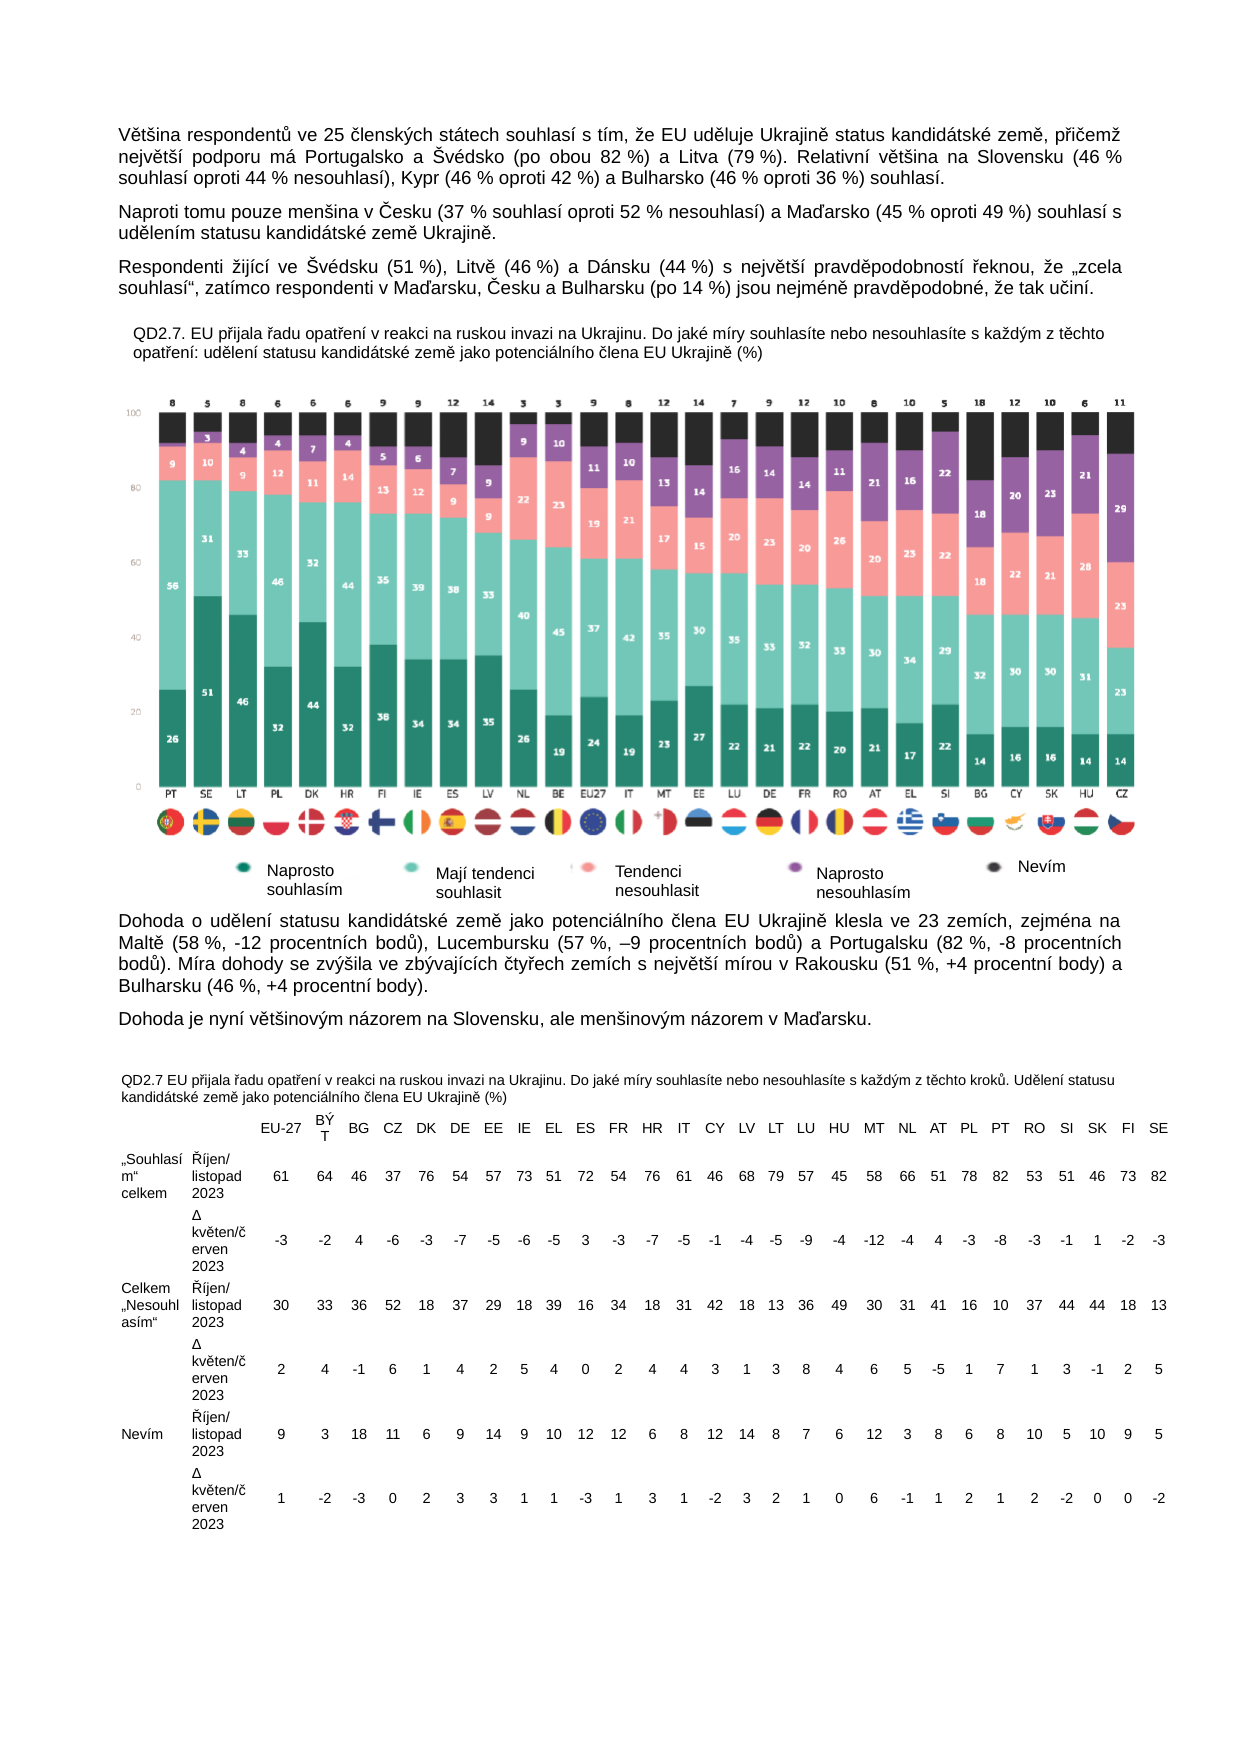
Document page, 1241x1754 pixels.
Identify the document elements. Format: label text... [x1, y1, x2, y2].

table_cell Říjen/listopad 2023 [189, 1148, 254, 1204]
table_cell RO [1016, 1109, 1052, 1148]
table_cell 3 [732, 1462, 761, 1535]
table_cell -8 [984, 1204, 1016, 1277]
text Dohoda o udělení statusu kandidátské země jako potenciálního člena EU Ukrajině klesla ve 23 zemích, zejména na Maltě (58 %, -12 procentních bodů), Lucembursku (57 %, –9 procentních bodů) a Portugalsku (82 %, -8 procentních bodů). Míra dohody se zvýšila ve zbývajících čtyřech zemích s největší mírou v Rakousku (51 %, +4 procentní body) a Bulharsku (46 %, +4 procentní body). [118, 311, 1122, 996]
table_cell -5 [477, 1204, 510, 1277]
table_cell 10 [984, 1277, 1016, 1333]
table_cell Δ květen/červen 2023 [189, 1333, 254, 1406]
table_cell -1 [698, 1204, 732, 1277]
table_cell [189, 1109, 254, 1148]
table_cell SE [1142, 1109, 1175, 1148]
table_cell 61 [670, 1148, 698, 1204]
table_cell 13 [1142, 1277, 1175, 1333]
table_cell 1 [1016, 1333, 1052, 1406]
table_cell 1 [254, 1462, 308, 1535]
table_cell 12 [856, 1406, 892, 1462]
table_cell [118, 1462, 189, 1535]
table_cell 9 [1114, 1406, 1142, 1462]
table_cell -3 [954, 1204, 984, 1277]
table_cell 1 [510, 1462, 538, 1535]
table_cell -2 [1142, 1462, 1175, 1535]
table_cell -5 [670, 1204, 698, 1277]
table_cell -3 [1016, 1204, 1052, 1277]
table_cell -6 [376, 1204, 409, 1277]
table_cell EE [477, 1109, 510, 1148]
table_cell 46 [698, 1148, 732, 1204]
table_cell NL [892, 1109, 923, 1148]
table_cell EU-27 [254, 1109, 308, 1148]
table_cell 57 [477, 1148, 510, 1204]
table_cell PL [954, 1109, 984, 1148]
table_cell 7 [984, 1333, 1016, 1406]
table_cell 58 [856, 1148, 892, 1204]
table_cell 34 [602, 1277, 635, 1333]
table_cell 82 [1142, 1148, 1175, 1204]
table_cell [118, 1204, 189, 1277]
table_cell IT [670, 1109, 698, 1148]
table_cell 18 [635, 1277, 669, 1333]
table_cell 4 [822, 1333, 856, 1406]
table_cell 44 [1081, 1277, 1114, 1333]
table_cell 1 [923, 1462, 954, 1535]
table_cell 42 [698, 1277, 732, 1333]
table_cell 30 [254, 1277, 308, 1333]
table_cell 8 [670, 1406, 698, 1462]
table_cell 0 [822, 1462, 856, 1535]
table_cell 2 [1016, 1462, 1052, 1535]
table_cell -1 [1081, 1333, 1114, 1406]
table_cell 82 [984, 1148, 1016, 1204]
table_cell [118, 1333, 189, 1406]
table_cell 12 [602, 1406, 635, 1462]
table_cell 5 [1142, 1333, 1175, 1406]
table_cell 53 [1016, 1148, 1052, 1204]
table_cell 6 [409, 1406, 443, 1462]
picture [221, 849, 1009, 886]
table_cell 8 [761, 1406, 790, 1462]
table_cell Říjen/listopad 2023 [189, 1277, 254, 1333]
table_cell -3 [254, 1204, 308, 1277]
table_cell HU [822, 1109, 856, 1148]
table_cell 64 [308, 1148, 341, 1204]
table_cell 16 [569, 1277, 602, 1333]
table_cell 18 [510, 1277, 538, 1333]
table_cell 61 [254, 1148, 308, 1204]
table_cell 52 [376, 1277, 409, 1333]
table_cell 1 [538, 1462, 569, 1535]
table_cell Celkem „Nesouhlasím“ [118, 1277, 189, 1333]
table_cell 46 [1081, 1148, 1114, 1204]
table_cell 0 [1081, 1462, 1114, 1535]
table_cell 9 [443, 1406, 477, 1462]
table_cell 4 [308, 1333, 341, 1406]
table_cell -4 [892, 1204, 923, 1277]
table_cell 33 [308, 1277, 341, 1333]
table_cell 3 [761, 1333, 790, 1406]
table_cell -2 [698, 1462, 732, 1535]
table_cell -2 [1114, 1204, 1142, 1277]
table_cell 5 [510, 1333, 538, 1406]
table_cell 54 [602, 1148, 635, 1204]
table_cell 66 [892, 1148, 923, 1204]
table_cell -5 [923, 1333, 954, 1406]
table_cell 9 [254, 1406, 308, 1462]
table_cell 7 [790, 1406, 822, 1462]
table_cell 6 [635, 1406, 669, 1462]
table_cell 76 [409, 1148, 443, 1204]
table_cell -4 [822, 1204, 856, 1277]
table_cell 2 [761, 1462, 790, 1535]
table_cell 54 [443, 1148, 477, 1204]
table_cell 6 [376, 1333, 409, 1406]
table_cell 5 [1053, 1406, 1081, 1462]
text Naproti tomu pouze menšina v Česku (37 % souhlasí oproti 52 % nesouhlasí) a Maďarsko (45 % oproti 49 %) souhlasí s udělením statusu kandidátské země Ukrajině. [118, 201, 1122, 244]
table_cell FR [602, 1109, 635, 1148]
table_cell 37 [1016, 1277, 1052, 1333]
table_cell 18 [409, 1277, 443, 1333]
table_cell „Souhlasím“ celkem [118, 1148, 189, 1204]
table_cell -7 [635, 1204, 669, 1277]
table_cell 1 [954, 1333, 984, 1406]
table_cell SK [1081, 1109, 1114, 1148]
table_cell 36 [790, 1277, 822, 1333]
table_cell 0 [1114, 1462, 1142, 1535]
table_cell SI [1053, 1109, 1081, 1148]
table_cell -3 [569, 1462, 602, 1535]
table_cell 14 [477, 1406, 510, 1462]
table_cell 1 [602, 1462, 635, 1535]
table_cell 5 [1142, 1406, 1175, 1462]
table_cell -3 [1142, 1204, 1175, 1277]
table_cell 2 [254, 1333, 308, 1406]
table_cell -12 [856, 1204, 892, 1277]
table_cell -7 [443, 1204, 477, 1277]
table_cell 6 [856, 1462, 892, 1535]
table_cell 0 [376, 1462, 409, 1535]
table_cell 12 [698, 1406, 732, 1462]
table_cell [118, 1109, 189, 1148]
table_cell 6 [954, 1406, 984, 1462]
table_cell 3 [569, 1204, 602, 1277]
table_cell 16 [954, 1277, 984, 1333]
table_cell CY [698, 1109, 732, 1148]
table_cell -1 [341, 1333, 376, 1406]
table_cell -2 [308, 1204, 341, 1277]
table_cell 29 [477, 1277, 510, 1333]
table_cell 3 [443, 1462, 477, 1535]
table_cell -1 [892, 1462, 923, 1535]
table_cell 78 [954, 1148, 984, 1204]
table_cell 3 [892, 1406, 923, 1462]
table_cell Říjen/listopad 2023 [189, 1406, 254, 1462]
table_cell 79 [761, 1148, 790, 1204]
table_cell 49 [822, 1277, 856, 1333]
table_cell 8 [790, 1333, 822, 1406]
table_cell 18 [341, 1406, 376, 1462]
table_cell Δ květen/červen 2023 [189, 1462, 254, 1535]
table_cell 6 [822, 1406, 856, 1462]
table_cell FI [1114, 1109, 1142, 1148]
table_cell -3 [409, 1204, 443, 1277]
table_cell 4 [670, 1333, 698, 1406]
text Respondenti žijící ve Švédsku (51 %), Litvě (46 %) a Dánsku (44 %) s největší pravděpodobností řeknou, že „zcela souhlasí“, zatímco respondenti v Maďarsku, Česku a Bulharsku (po 14 %) jsou nejméně pravděpodobné, že tak učiní. [118, 256, 1122, 299]
table_cell LV [732, 1109, 761, 1148]
table_cell 37 [443, 1277, 477, 1333]
table_cell 3 [698, 1333, 732, 1406]
table_cell ES [569, 1109, 602, 1148]
table_cell 8 [984, 1406, 1016, 1462]
table_cell -6 [510, 1204, 538, 1277]
table_cell 9 [510, 1406, 538, 1462]
table_cell 1 [670, 1462, 698, 1535]
table_cell 14 [732, 1406, 761, 1462]
table_cell 4 [443, 1333, 477, 1406]
table_cell 3 [635, 1462, 669, 1535]
table_cell 4 [635, 1333, 669, 1406]
table_cell 1 [409, 1333, 443, 1406]
table_cell 0 [569, 1333, 602, 1406]
table_cell 1 [732, 1333, 761, 1406]
table_cell 76 [635, 1148, 669, 1204]
table_cell 2 [602, 1333, 635, 1406]
table_cell 30 [856, 1277, 892, 1333]
table_cell MT [856, 1109, 892, 1148]
table_cell EL [538, 1109, 569, 1148]
table_cell 72 [569, 1148, 602, 1204]
table_cell 51 [538, 1148, 569, 1204]
table_cell 2 [1114, 1333, 1142, 1406]
text Dohoda je nyní většinovým názorem na Slovensku, ale menšinovým názorem v Maďarsku. [118, 1008, 1122, 1030]
table_cell Δ květen/červen 2023 [189, 1204, 254, 1277]
table_cell 1 [984, 1462, 1016, 1535]
table_cell DE [443, 1109, 477, 1148]
table_cell 18 [1114, 1277, 1142, 1333]
table_cell 31 [892, 1277, 923, 1333]
table_cell 39 [538, 1277, 569, 1333]
table_cell 73 [510, 1148, 538, 1204]
table_cell 46 [341, 1148, 376, 1204]
table_cell LT [761, 1109, 790, 1148]
table_cell -3 [602, 1204, 635, 1277]
table_cell -3 [341, 1462, 376, 1535]
table_cell 5 [892, 1333, 923, 1406]
table_cell 51 [1053, 1148, 1081, 1204]
table_cell 37 [376, 1148, 409, 1204]
table_cell 10 [1081, 1406, 1114, 1462]
table_cell 4 [538, 1333, 569, 1406]
table_cell AT [923, 1109, 954, 1148]
table_cell 12 [569, 1406, 602, 1462]
table_cell 18 [732, 1277, 761, 1333]
table_cell 10 [538, 1406, 569, 1462]
table_cell 36 [341, 1277, 376, 1333]
table_cell 51 [923, 1148, 954, 1204]
table_cell BG [341, 1109, 376, 1148]
table_cell 45 [822, 1148, 856, 1204]
table_cell 1 [790, 1462, 822, 1535]
table_cell 41 [923, 1277, 954, 1333]
table_cell 57 [790, 1148, 822, 1204]
table_cell -4 [732, 1204, 761, 1277]
table_cell 68 [732, 1148, 761, 1204]
table_cell 13 [761, 1277, 790, 1333]
table_cell 3 [1053, 1333, 1081, 1406]
table_cell 6 [856, 1333, 892, 1406]
table_cell 1 [1081, 1204, 1114, 1277]
table_cell 4 [341, 1204, 376, 1277]
table_cell DK [409, 1109, 443, 1148]
table_cell 11 [376, 1406, 409, 1462]
table_cell CZ [376, 1109, 409, 1148]
text Většina respondentů ve 25 členských státech souhlasí s tím, že EU uděluje Ukrajině status kandidátské země, přičemž největší podporu má Portugalsko a Švédsko (po obou 82 %) a Litva (79 %). Relativní většina na Slovensku (46 % souhlasí oproti 44 % nesouhlasí), Kypr (46 % oproti 42 %) a Bulharsko (46 % oproti 36 %) souhlasí. [118, 124, 1122, 189]
table_cell -2 [308, 1462, 341, 1535]
table_cell Nevím [118, 1406, 189, 1462]
table_cell -2 [1053, 1462, 1081, 1535]
table_cell -1 [1053, 1204, 1081, 1277]
table_cell 31 [670, 1277, 698, 1333]
picture [121, 396, 1138, 839]
table_cell PT [984, 1109, 1016, 1148]
table_cell 2 [477, 1333, 510, 1406]
table_cell IE [510, 1109, 538, 1148]
table_cell LU [790, 1109, 822, 1148]
table_cell 2 [954, 1462, 984, 1535]
table_cell HR [635, 1109, 669, 1148]
table_header QD2.7 EU přijala řadu opatření v reakci na ruskou invazi na Ukrajinu. Do jaké míry souhlasíte nebo nesouhlasíte s každým z těchto kroků. Udělení statusu kandidátské země jako potenciálního člena EU Ukrajině (%) [118, 1069, 1175, 1108]
table_cell 73 [1114, 1148, 1142, 1204]
table_cell 10 [1016, 1406, 1052, 1462]
table_cell 44 [1053, 1277, 1081, 1333]
table_cell 3 [477, 1462, 510, 1535]
table_cell -9 [790, 1204, 822, 1277]
table_cell 3 [308, 1406, 341, 1462]
table_cell 4 [923, 1204, 954, 1277]
table_cell -5 [761, 1204, 790, 1277]
table_cell 2 [409, 1462, 443, 1535]
table_cell BÝT [308, 1109, 341, 1148]
table_cell -5 [538, 1204, 569, 1277]
table_cell 8 [923, 1406, 954, 1462]
